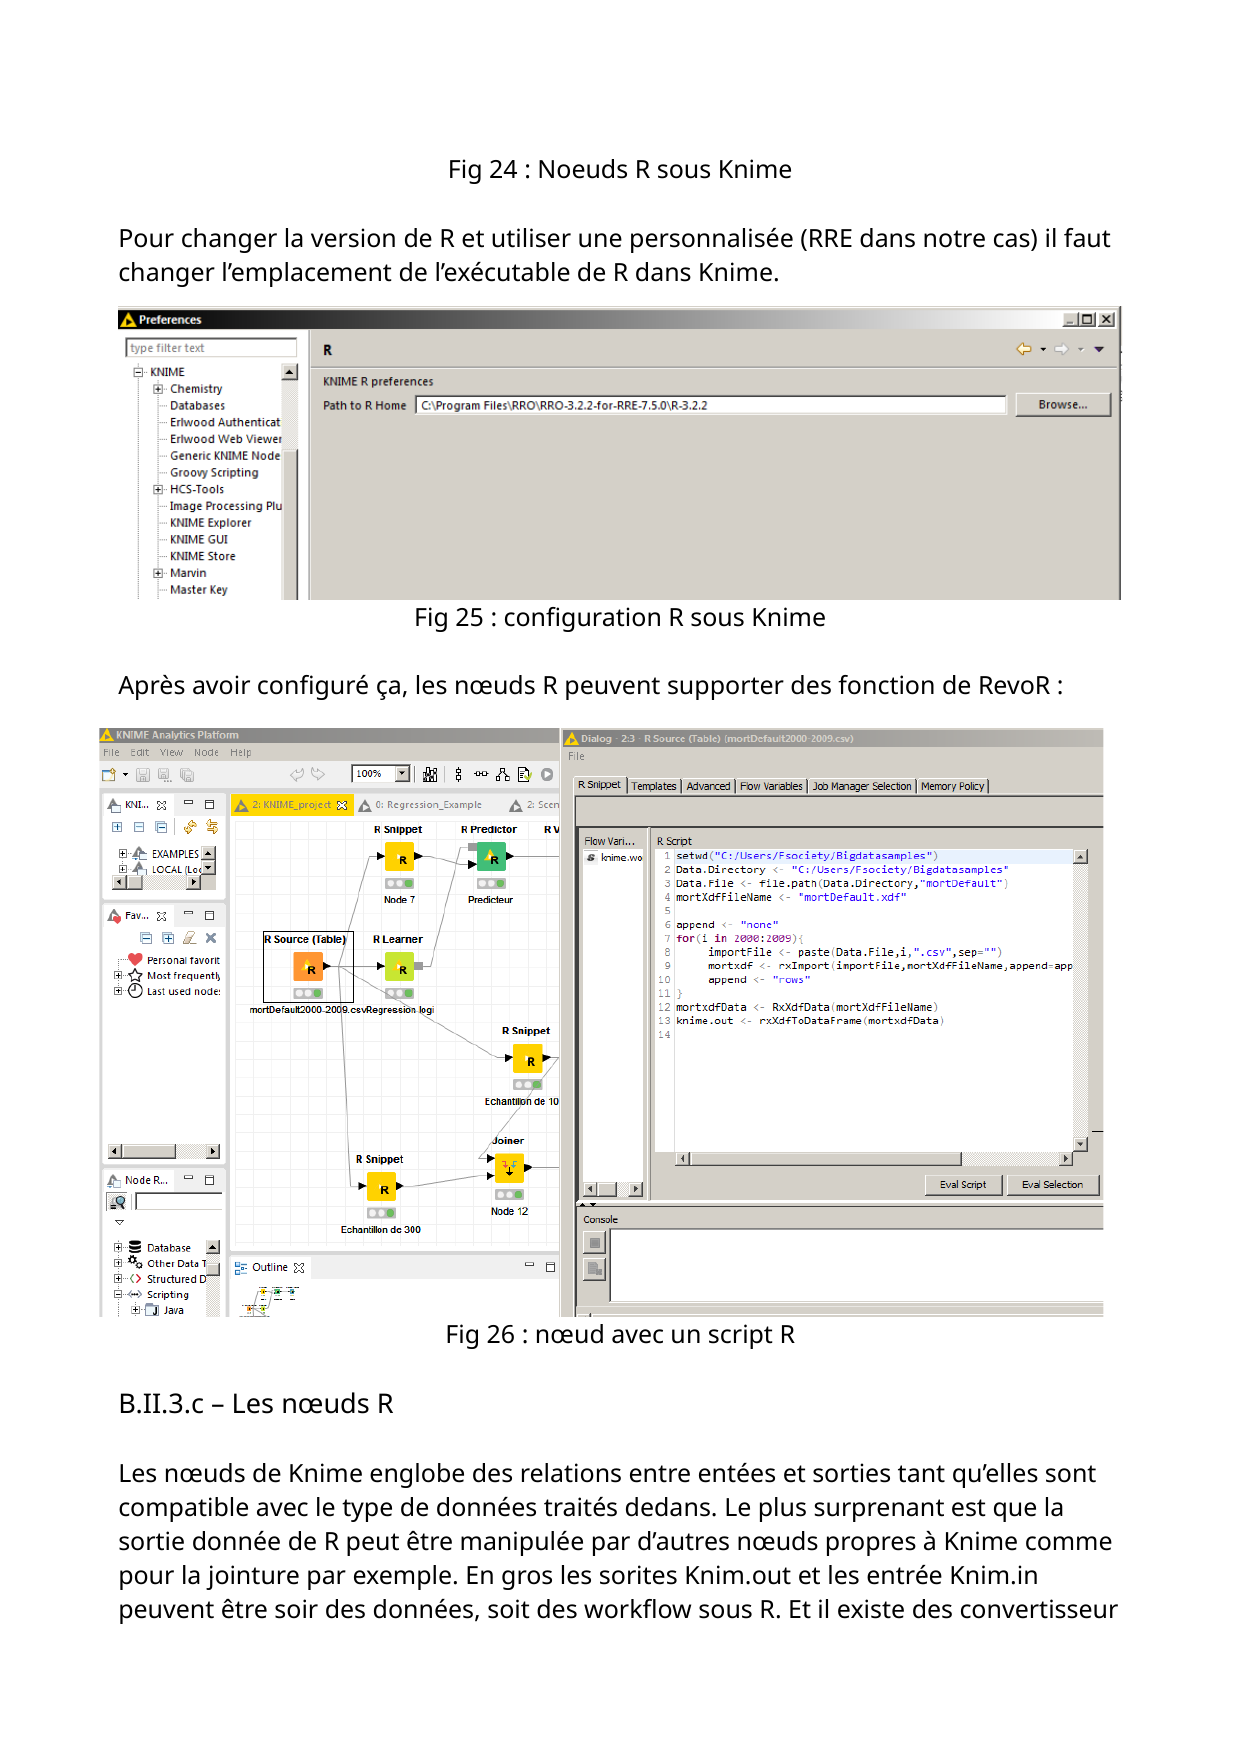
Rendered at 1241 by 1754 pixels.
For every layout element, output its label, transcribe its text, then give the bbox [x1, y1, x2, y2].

text Fig 25 : configuration R sous Knime [118, 600, 1122, 633]
text Après avoir configuré ça, les nœuds R peuvent supporter des fonction de RevoR : [118, 667, 1122, 701]
text Fig 24 : Noeuds R sous Knime [118, 152, 1122, 186]
text B.II.3.c – Les nœuds R [118, 1385, 1122, 1422]
text [118, 288, 1122, 306]
text Pour changer la version de R et utiliser une personnalisée (RRE dans notre cas) il faut changer l’emplacement de l’exécutable de R dans Knime. [118, 220, 1122, 288]
text Les nœuds de Knime englobe des relations entre entées et sorties tant qu’elles sont compatible avec le type de données traités dedans. Le plus surprenant est que la sortie donnée de R peut être manipulée par d’autres nœuds propres à Knime comme pour la jointure par exemple. En gros les sorites Knim.out et les entrée Knim.in peuvent être soir des données, soit des workflow sous R. Et il existe des convertisseur [118, 1456, 1122, 1626]
picture [99, 728, 1104, 1317]
picture [118, 306, 1123, 600]
text Fig 26 : nœud avec un script R [118, 701, 1122, 1351]
